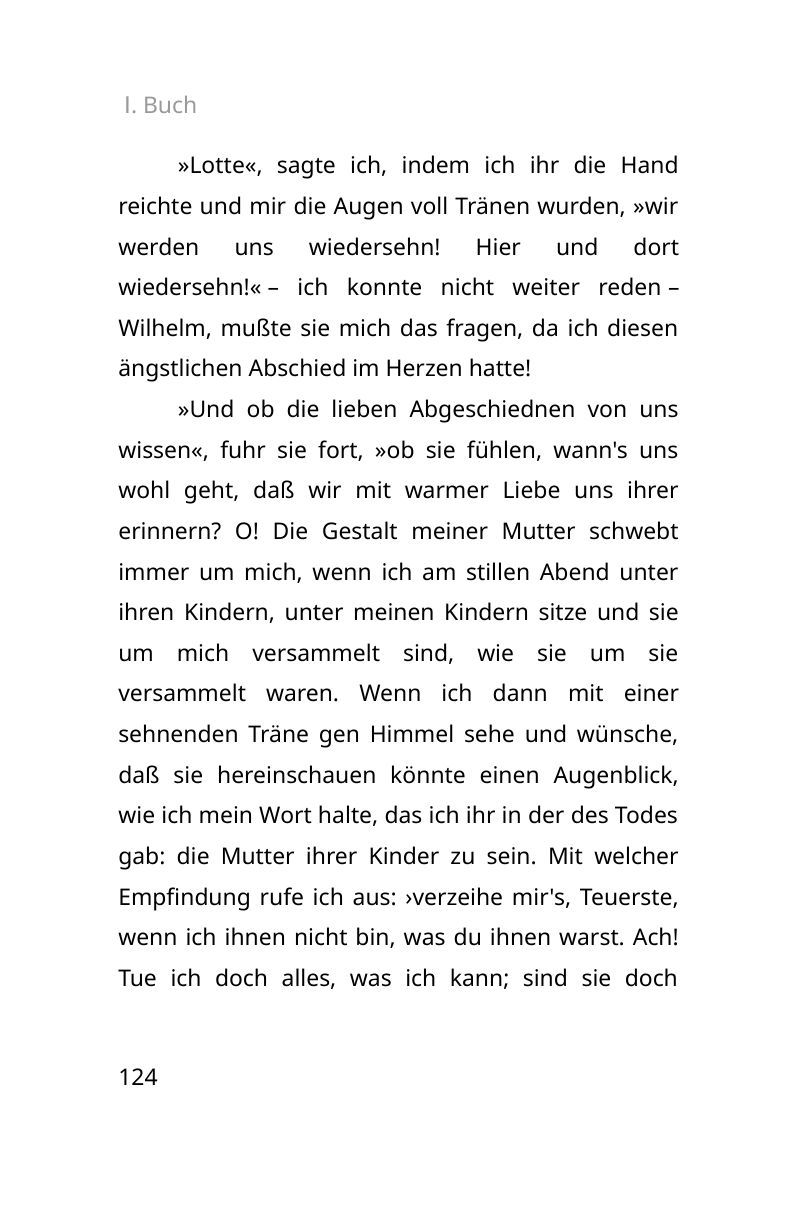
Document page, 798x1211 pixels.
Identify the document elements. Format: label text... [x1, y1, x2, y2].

text »Und ob die lieben Abgeschiednen von uns wissen«, fuhr sie fort, »ob sie fühlen, wann's uns wohl geht, daß wir mit warmer Liebe uns ihrer erinnern? O! Die Gestalt meiner Mutter schwebt immer um mich, wenn ich am stillen Abend unter ihren Kindern, unter meinen Kindern sitze und sie um mich versammelt sind, wie sie um sie versammelt waren. Wenn ich dann mit einer sehnenden Träne gen Himmel sehe und wünsche, daß sie hereinschauen könnte einen Augenblick, wie ich mein Wort halte, das ich ihr in der des Todes gab: die Mutter ihrer Kinder zu sein. Mit welcher Empfindung rufe ich aus: ›verzeihe mir's, Teuerste, wenn ich ihnen nicht bin, was du ihnen warst. Ach! Tue ich doch alles, was ich kann; sind sie doch [118, 393, 679, 993]
text »Lotte«, sagte ich, indem ich ihr die Hand reichte und mir die Augen voll Tränen wurden, »wir werden uns wiedersehn! Hier und dort wiedersehn!« – ich konnte nicht weiter reden – Wilhelm, mußte sie mich das fragen, da ich diesen ängstlichen Abschied im Herzen hatte! [118, 149, 679, 384]
